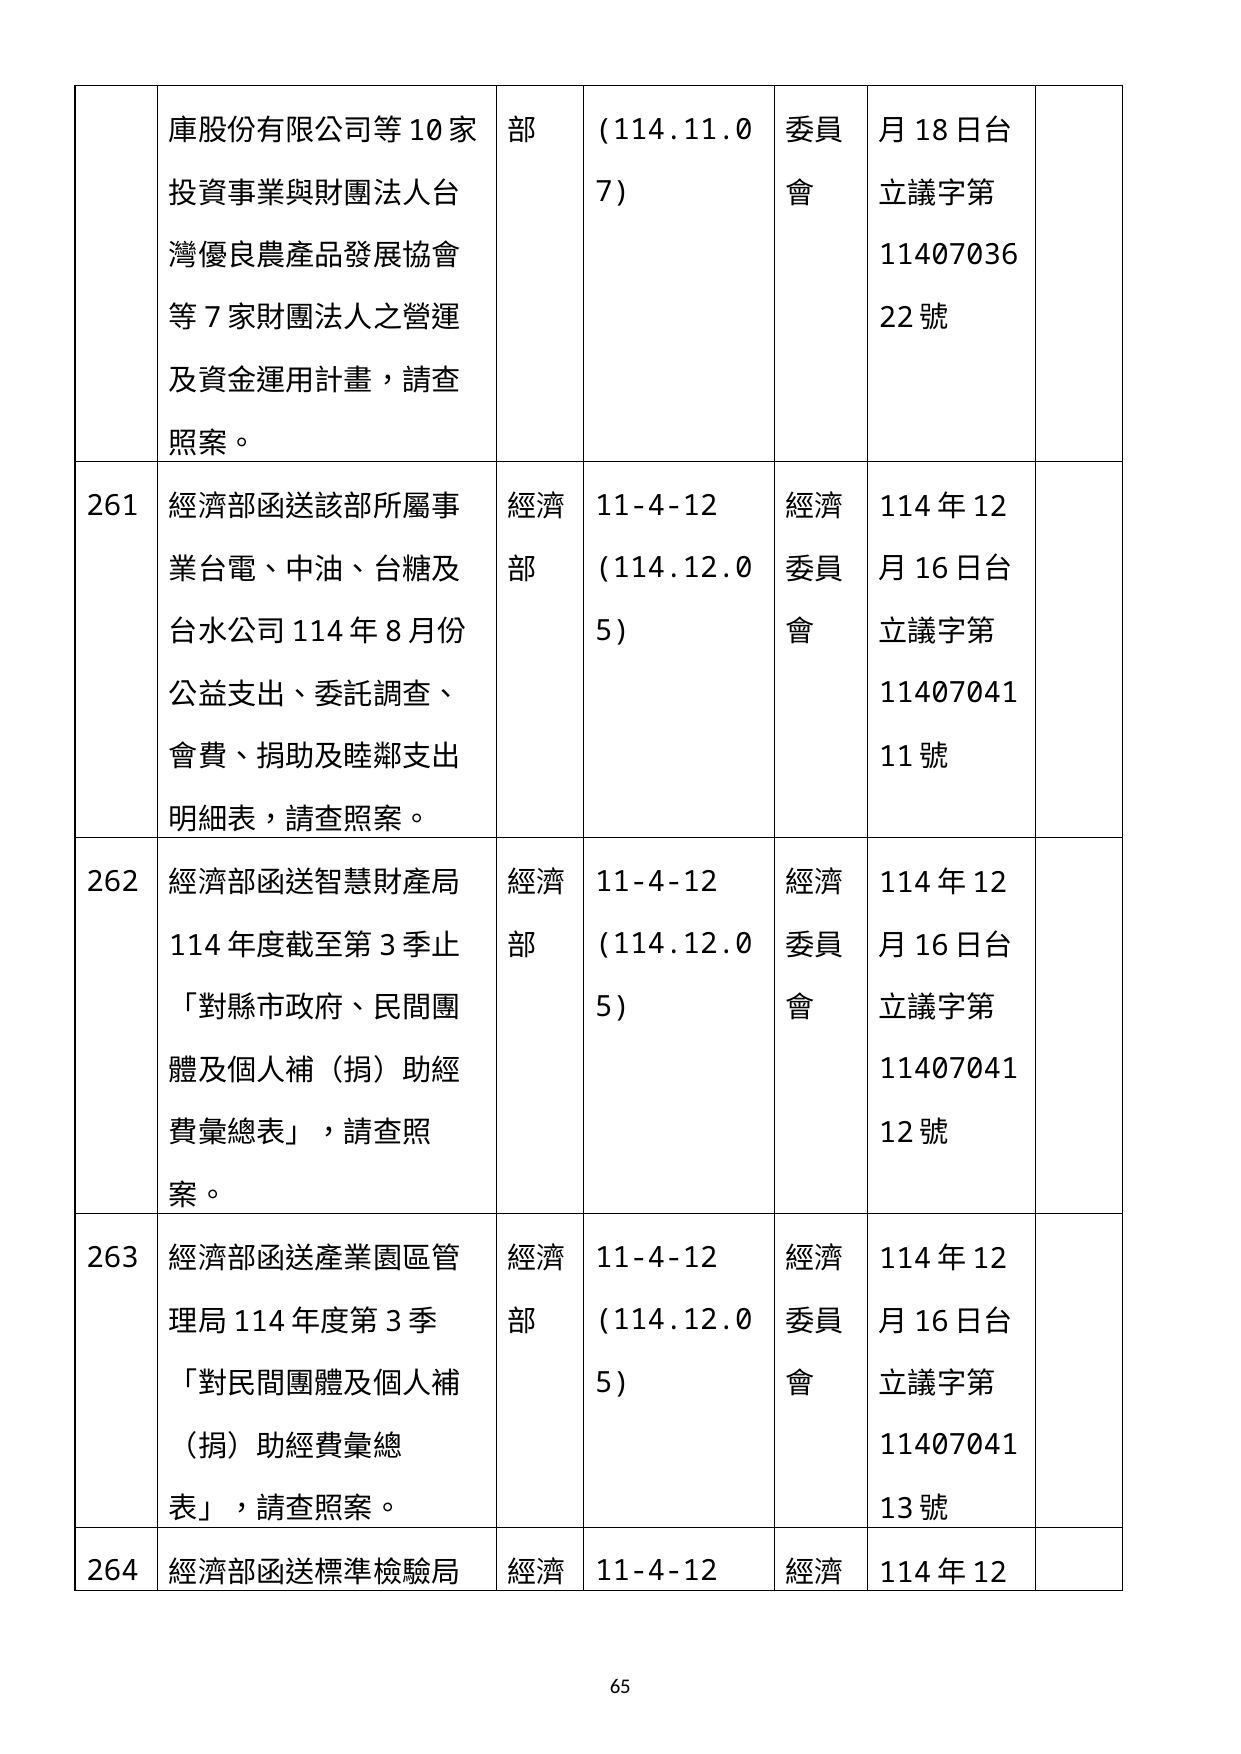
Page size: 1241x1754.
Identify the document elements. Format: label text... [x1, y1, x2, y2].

table_cell (114.11.07) [584, 86, 774, 461]
table_cell 263 [76, 1214, 157, 1527]
table_cell 庫股份有限公司等10家投資事業與財團法人台灣優良農產品發展協會等7家財團法人之營運及資金運用計畫，請查照案。 [158, 86, 496, 461]
table_cell [1036, 1214, 1122, 1527]
table_cell 月18日台立議字第1140703622號 [868, 86, 1035, 461]
table_cell 11-4-12 (114.12.05) [584, 462, 774, 837]
table_cell 經濟部函送產業園區管理局114年度第3季「對民間團體及個人補（捐）助經費彙總表」，請查照案。 [158, 1214, 496, 1527]
table_cell 11-4-12 (114.12.05) [584, 1214, 774, 1527]
table_cell 114年12月16日台立議字第1140704112號 [868, 838, 1035, 1213]
table_cell 經濟委員會 [775, 838, 867, 1213]
table_cell 261 [76, 462, 157, 837]
table_cell 經濟 [775, 1528, 867, 1590]
table_cell 114年12 [868, 1528, 1035, 1590]
table_cell [1036, 1528, 1122, 1590]
table_cell 經濟委員會 [775, 462, 867, 837]
table_cell [1036, 462, 1122, 837]
table_cell [1036, 86, 1122, 461]
table_cell 經濟委員會 [775, 1214, 867, 1527]
table_cell 經濟部 [497, 462, 583, 837]
table_cell [76, 86, 157, 461]
table_cell 經濟部函送該部所屬事業台電、中油、台糖及台水公司114年8月份公益支出、委託調查、會費、捐助及睦鄰支出明細表，請查照案。 [158, 462, 496, 837]
table_cell 11-4-12 [584, 1528, 774, 1590]
table_cell 部 [497, 86, 583, 461]
table_cell 經濟部函送智慧財產局114年度截至第3季止「對縣市政府、民間團體及個人補（捐）助經費彙總表」，請查照案。 [158, 838, 496, 1213]
table_cell 264 [76, 1528, 157, 1590]
table_cell 114年12月16日台立議字第1140704113號 [868, 1214, 1035, 1527]
table_cell 經濟部函送標準檢驗局 [158, 1528, 496, 1590]
table_cell [1036, 838, 1122, 1213]
table_cell 11-4-12 (114.12.05) [584, 838, 774, 1213]
table_cell 114年12月16日台立議字第1140704111號 [868, 462, 1035, 837]
table_cell 262 [76, 838, 157, 1213]
table_cell 經濟 [497, 1528, 583, 1590]
table_cell 經濟部 [497, 1214, 583, 1527]
table_cell 委員會 [775, 86, 867, 461]
table_cell 經濟部 [497, 838, 583, 1213]
